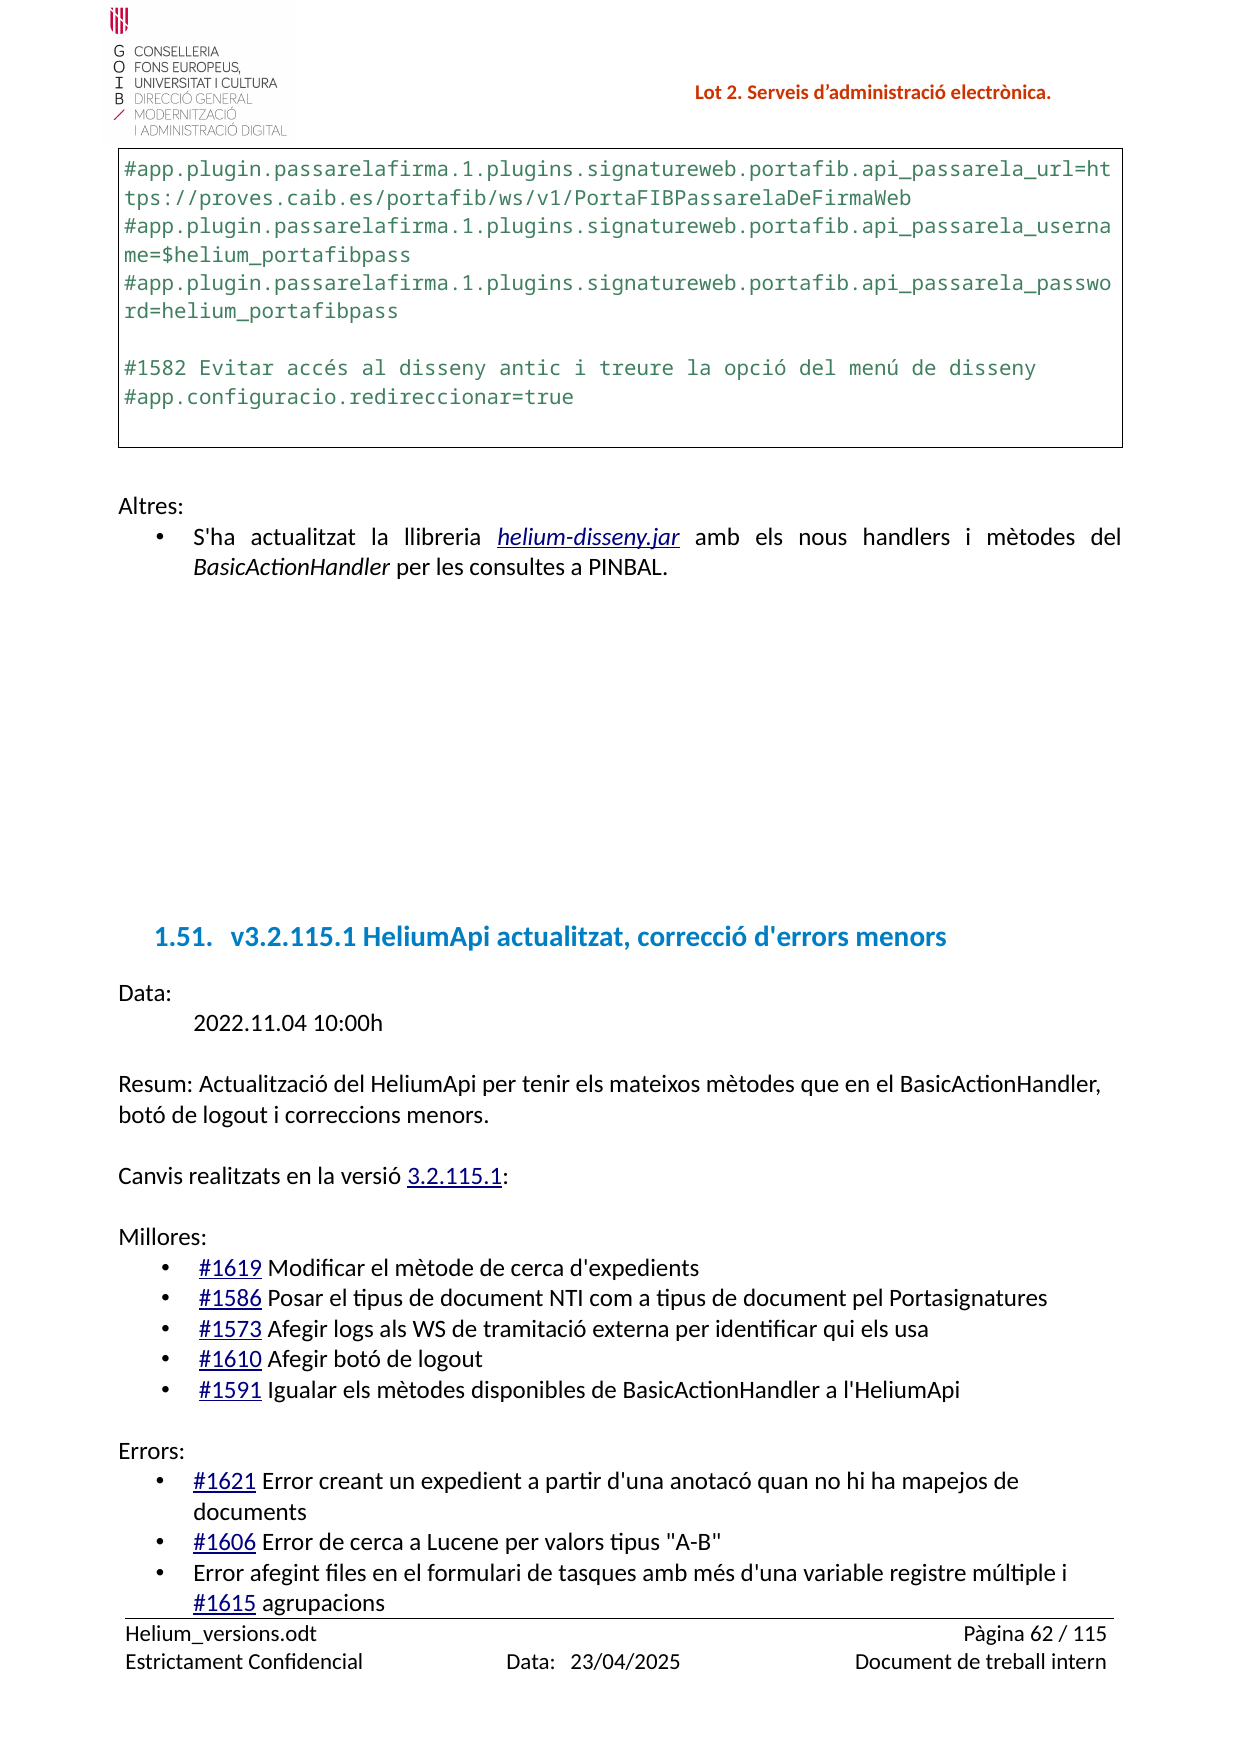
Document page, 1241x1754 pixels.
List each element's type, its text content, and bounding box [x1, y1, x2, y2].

list #1621 Error creant un expedient a partir d'una anotacó quan no hi ha mapejos de documents [156, 1465, 1122, 1526]
list Error afegint files en el formulari de tasques amb més d'una variable registre múltiple i #1615 agrupacions [156, 1557, 1122, 1618]
text Errors: [118, 1435, 1122, 1465]
list #1591 Igualar els mètodes disponibles de BasicActionHandler a l'HeliumApi [161, 1374, 1122, 1404]
picture [100, 0, 297, 144]
text Canvis realitzats en la versió 3.2.115.1: [118, 1160, 1122, 1191]
subtitle v3.2.115.1 HeliumApi actualitzat, correcció d'errors menors [153, 918, 1122, 953]
list #1573 Afegir logs als WS de tramitació externa per identificar qui els usa [161, 1313, 1122, 1343]
list #1606 Error de cerca a Lucene per valors tipus "A-B" [156, 1526, 1122, 1557]
text Resum: Actualització del HeliumApi per tenir els mateixos mètodes que en el BasicActionHandler, botó de logout i correccions menors. [118, 1068, 1122, 1129]
list #1610 Afegir botó de logout [161, 1343, 1122, 1374]
table_header #app.plugin.passarelafirma.1.plugins.signatureweb.portafib.api_passarela_url=https://proves.caib.es/portafib/ws/v1/PortaFIBPassarelaDeFirmaWeb #app.plugin.passarelafirma.1.plugins.signatureweb.portafib.api_passarela_username=$helium_portafibpass #app.plugin.passarelafirma.1.plugins.signatureweb.portafib.api_passarela_password=helium_portafibpass #1582 Evitar accés al disseny antic i treure la opció del menú de disseny #app.configuracio.redireccionar=true [119, 149, 1122, 447]
list #1619 Modificar el mètode de cerca d'expedients [161, 1252, 1122, 1282]
list #1586 Posar el tipus de document NTI com a tipus de document pel Portasignatures [161, 1282, 1122, 1313]
text 2022.11.04 10:00h [118, 1007, 1122, 1038]
text Data: [118, 977, 1122, 1007]
list S'ha actualitzat la llibreria helium-disseny.jar amb els nous handlers i mètodes del BasicActionHandler per les consultes a PINBAL. [156, 521, 1122, 582]
text Altres: [118, 490, 1122, 521]
text Millores: [118, 1221, 1122, 1252]
